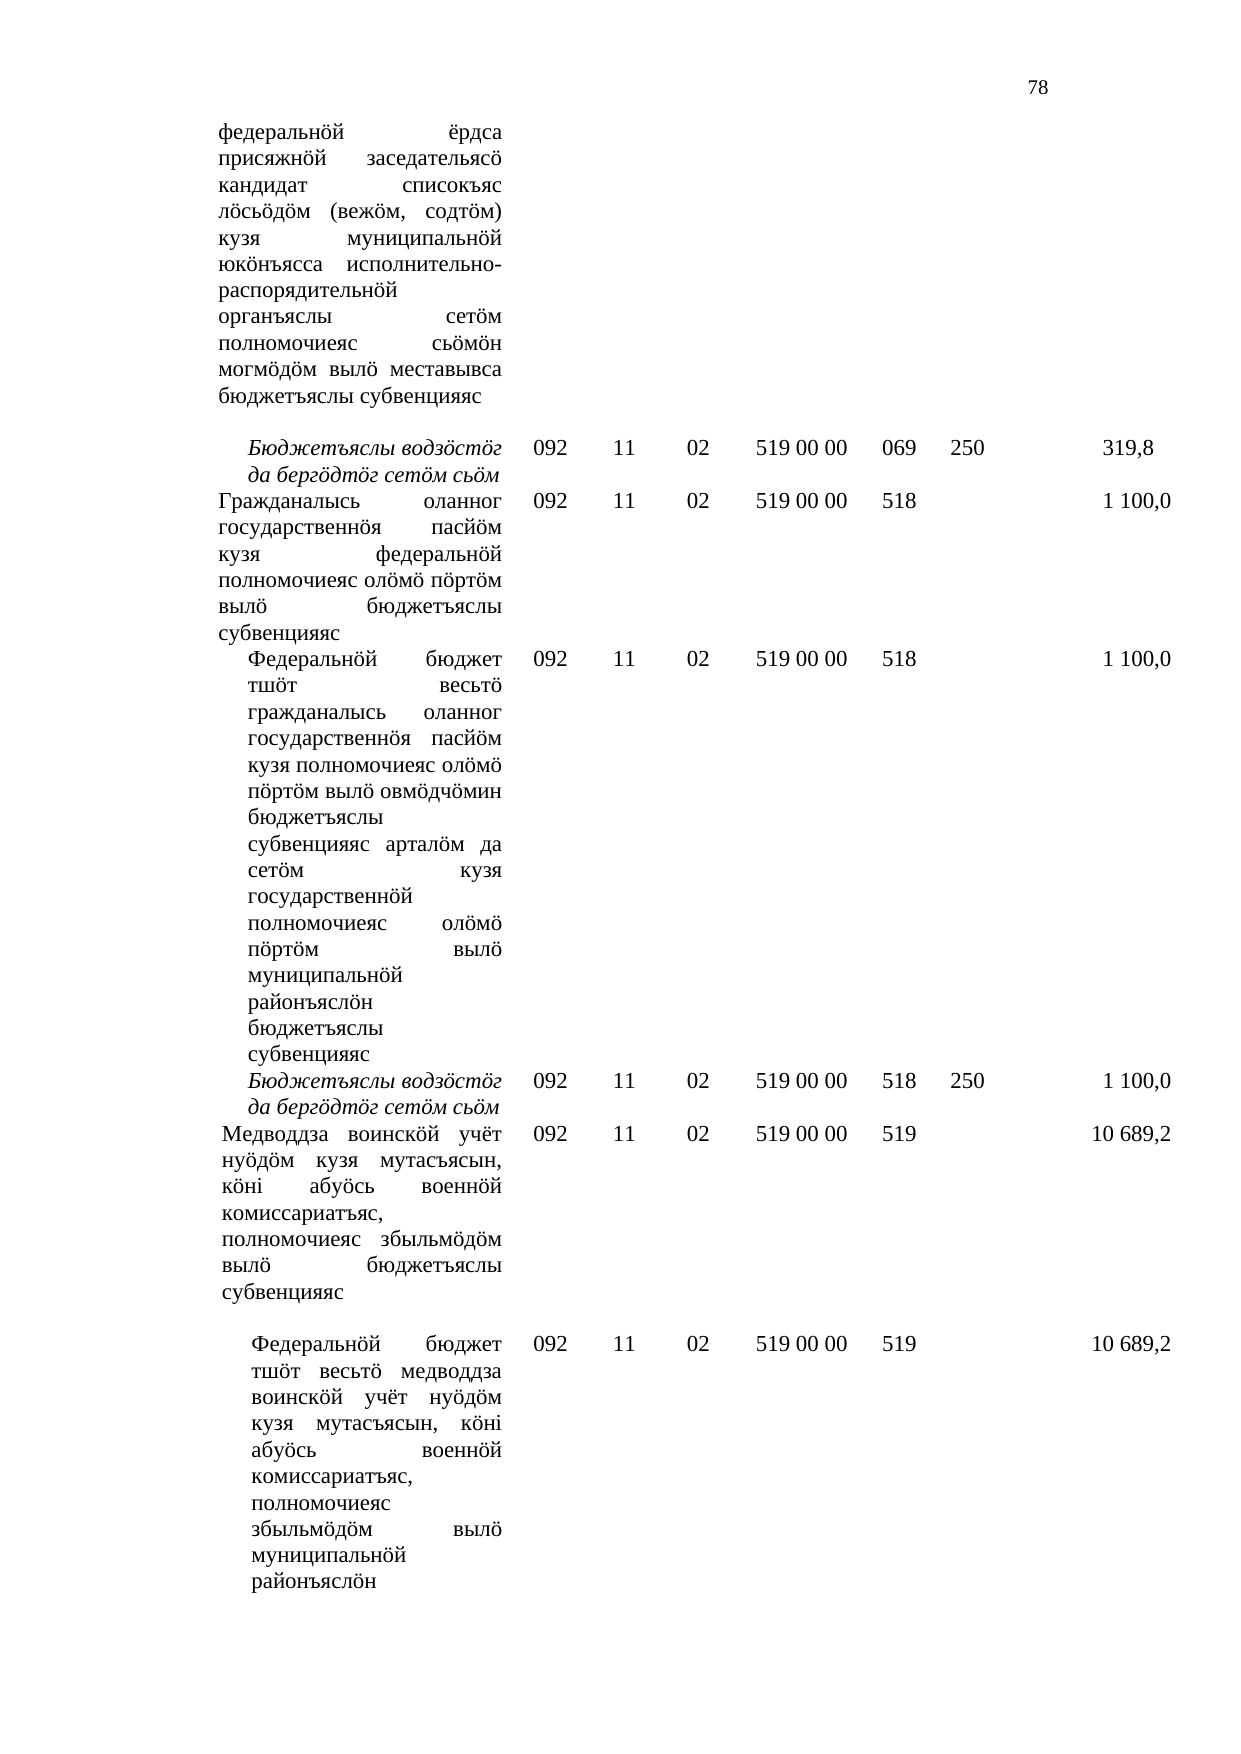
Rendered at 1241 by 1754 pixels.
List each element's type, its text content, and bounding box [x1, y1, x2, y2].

table_cell 1 100,0 [1004, 1067, 1182, 1119]
table_cell Гражданалысь оланног государственнöя пасйöм кузя федеральнöй полномочиеяс олöмö пöртöм вылö бюджетъяслы субвенцияяс [207, 487, 513, 645]
table_cell 519 00 00 [735, 645, 868, 1067]
table_cell Бюджетъяслы водзöстöг да бергöдтöг сетöм сьöм [207, 1067, 513, 1119]
table_cell 519 [868, 1120, 930, 1330]
table_cell [930, 118, 1004, 434]
table_cell федеральнöй ёрдса присяжнöй заседательясö кандидат списокъяс лöсьöдöм (вежöм, содтöм) кузя муниципальнöй юкöнъясса исполнительно-распорядительнöй органъяслы сетöм полномочиеяс сьöмöн могмöдöм вылö меставывса бюджетъяслы субвенцияяс [207, 118, 513, 434]
table_cell [930, 1120, 1004, 1330]
table_cell 518 [868, 1067, 930, 1119]
table_cell 092 [513, 645, 587, 1067]
table_cell [735, 118, 868, 434]
table_cell Федеральнöй бюджет тшöт весьтö гражданалысь оланног государственнöя пасйöм кузя полномочиеяс олöмö пöртöм вылö овмöдчöмин бюджетъяслы субвенцияяс арталöм да сетöм кузя государственнöй полномочиеяс олöмö пöртöм вылö муниципальнöй районъяслöн бюджетъяслы субвенцияяс [207, 645, 513, 1067]
table_cell [930, 645, 1004, 1067]
table_cell 250 [930, 434, 1004, 487]
table_cell 1 100,0 [1004, 487, 1182, 645]
table_cell 11 [587, 1120, 661, 1330]
table_cell 1 100,0 [1004, 645, 1182, 1067]
table_cell 250 [930, 1067, 1004, 1119]
table_cell 092 [513, 487, 587, 645]
table_cell 519 00 00 [735, 487, 868, 645]
table_cell 11 [587, 434, 661, 487]
table_cell 11 [587, 1330, 661, 1594]
table_cell [1183, 1067, 1227, 1119]
table_cell 519 00 00 [735, 434, 868, 487]
table_cell Медводдза воинскöй учёт нуöдöм кузя мутасъясын, кöнi абуöсь военнöй комиссариатъяс, полномочиеяс збыльмöдöм вылö бюджетъяслы субвенцияяс [207, 1120, 513, 1330]
table_cell 02 [661, 645, 735, 1067]
table_cell 02 [661, 434, 735, 487]
table_cell 02 [661, 1067, 735, 1119]
table_cell 11 [587, 645, 661, 1067]
table_cell [930, 487, 1004, 645]
table_cell 092 [513, 1330, 587, 1594]
table_cell [1183, 1330, 1227, 1594]
table_cell 092 [513, 434, 587, 487]
table_cell 02 [661, 1120, 735, 1330]
table_cell 519 [868, 1330, 930, 1594]
table_cell 092 [513, 1120, 587, 1330]
table_cell 11 [587, 487, 661, 645]
table_cell 519 00 00 [735, 1120, 868, 1330]
table_cell [1183, 118, 1227, 434]
table_cell [587, 118, 661, 434]
table_cell 519 00 00 [735, 1067, 868, 1119]
table_cell [513, 118, 587, 434]
table_cell [661, 118, 735, 434]
table_cell [1183, 645, 1227, 1067]
table_cell 092 [513, 1067, 587, 1119]
table_cell [1183, 487, 1227, 645]
table_cell 519 00 00 [735, 1330, 868, 1594]
table_cell 11 [587, 1067, 661, 1119]
table_cell 10 689,2 [1004, 1330, 1182, 1594]
table_cell [930, 1330, 1004, 1594]
table_cell 02 [661, 1330, 735, 1594]
table_cell [1183, 434, 1227, 487]
table_cell 02 [661, 487, 735, 645]
table_cell Бюджетъяслы водзöстöг да бергöдтöг сетöм сьöм [207, 434, 513, 487]
table_cell [868, 118, 930, 434]
table_cell [1004, 118, 1182, 434]
table_cell 319,8 [1004, 434, 1182, 487]
table_cell 069 [868, 434, 930, 487]
table_cell [1183, 1120, 1227, 1330]
table_cell 10 689,2 [1004, 1120, 1182, 1330]
table_cell 518 [868, 645, 930, 1067]
table_cell 518 [868, 487, 930, 645]
table_cell Федеральнöй бюджет тшöт весьтö медводдза воинскöй учёт нуöдöм кузя мутасъясын, кöнi абуöсь военнöй комиссариатъяс, полномочиеяс збыльмöдöм вылö муниципальнöй районъяслöн [207, 1330, 513, 1594]
